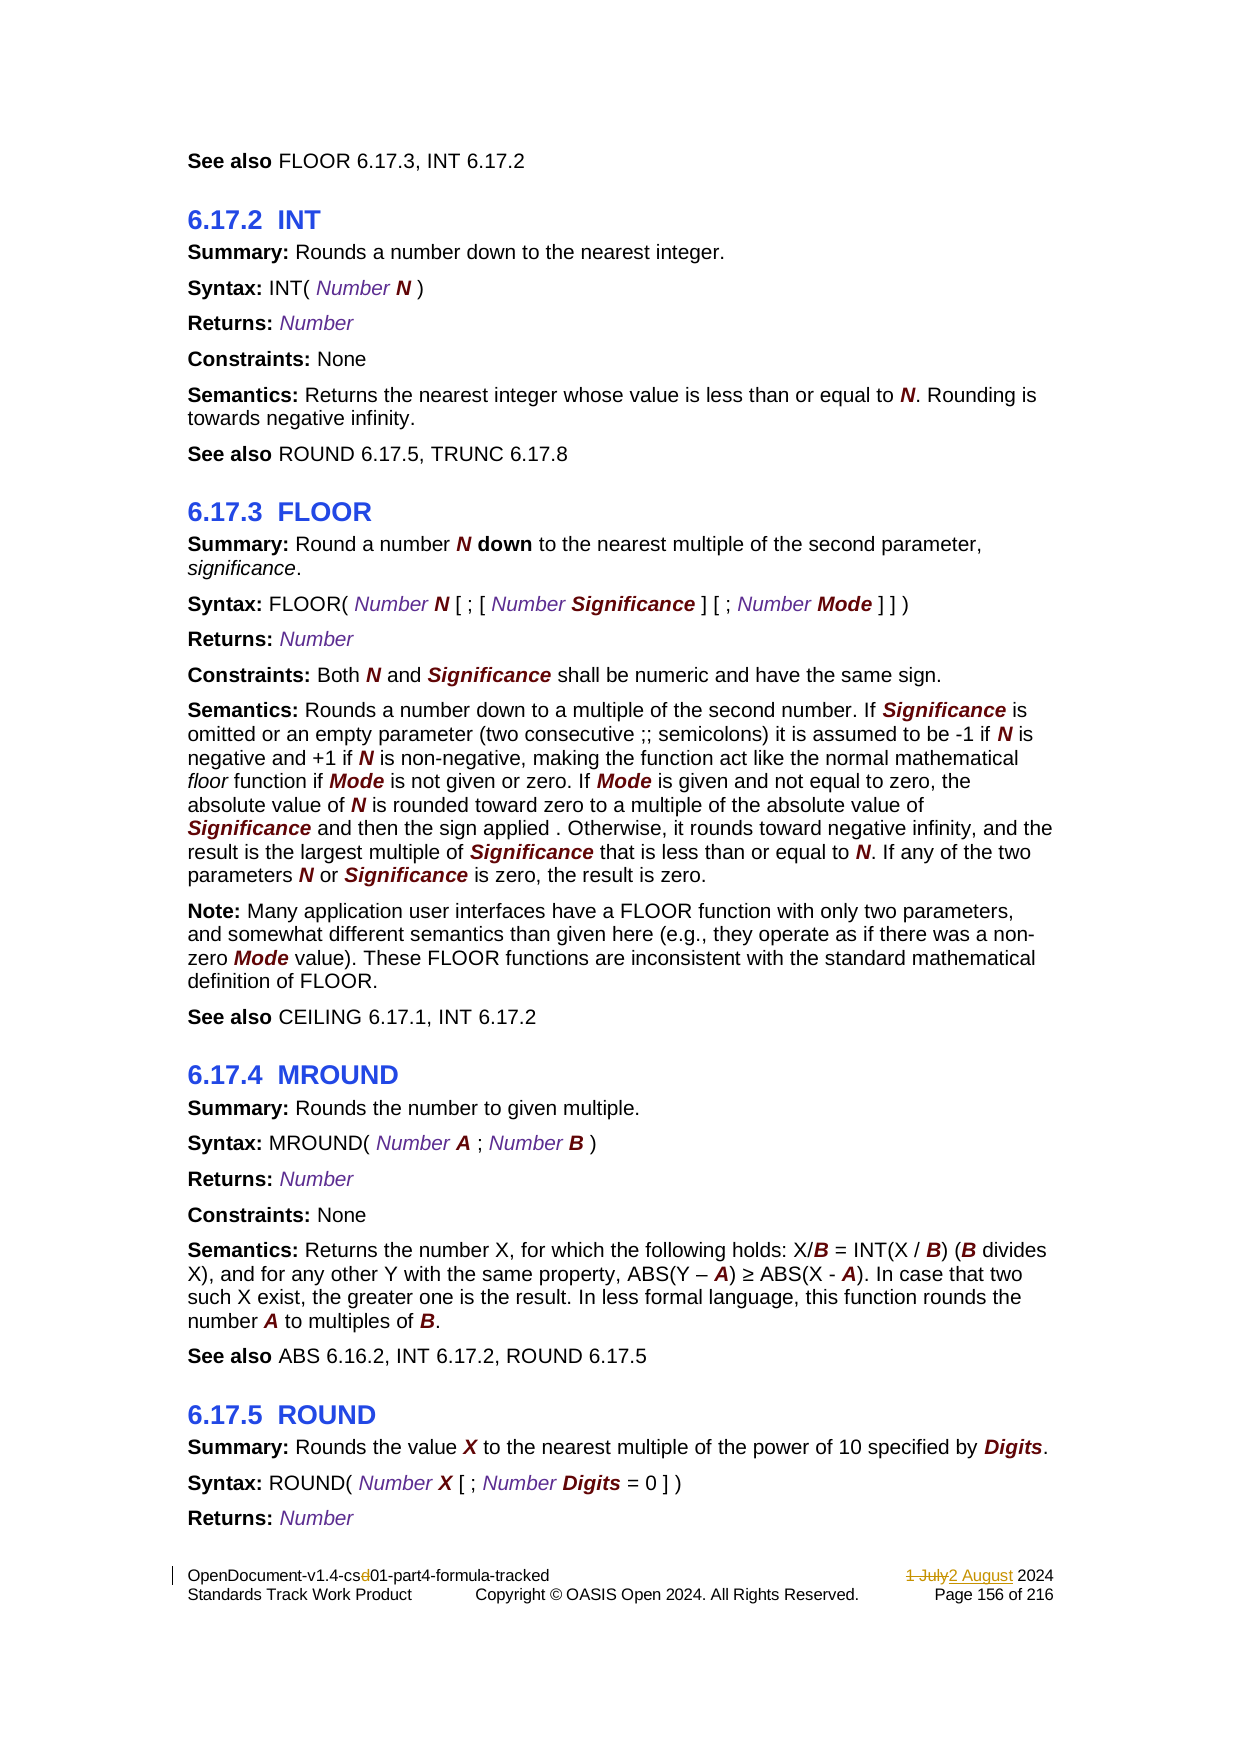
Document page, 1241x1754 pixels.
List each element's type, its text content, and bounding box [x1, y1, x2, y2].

text Summary: Rounds the number to given multiple. [187, 1096, 1053, 1120]
text Semantics: Rounds a number down to a multiple of the second number. If Significance is omitted or an empty parameter (two consecutive ;; semicolons) it is assumed to be -1 if N is negative and +1 if N is non-negative, making the function act like the normal mathematical floor function if Mode is not given or zero. If Mode is given and not equal to zero, the absolute value of N is rounded toward zero to a multiple of the absolute value of Significance and then the sign applied . Otherwise, it rounds toward negative infinity, and the result is the largest multiple of Significance that is less than or equal to N. If any of the two parameters N or Significance is zero, the result is zero. [187, 699, 1053, 887]
text Semantics: Returns the number X, for which the following holds: X/B = INT(X / B) (B divides X), and for any other Y with the same property, ABS(Y – A) ≥ ABS(X - A). In case that two such X exist, the greater one is the result. In less formal language, this function rounds the number A to multiples of B. [187, 1239, 1053, 1333]
text Returns: Number [187, 628, 1053, 651]
text Returns: Number [187, 1167, 1053, 1191]
text See also ROUND 6.17.5, TRUNC 6.17.8 [187, 442, 1053, 466]
text Summary: Rounds a number down to the nearest integer. [187, 241, 1053, 264]
text Semantics: Returns the nearest integer whose value is less than or equal to N. Rounding is towards negative infinity. [187, 383, 1053, 430]
subtitle ROUND [187, 1399, 1053, 1429]
subtitle MROUND [187, 1060, 1053, 1090]
text Syntax: INT( Number N ) [187, 276, 1053, 300]
text Note: Many application user interfaces have a FLOOR function with only two parameters, and somewhat different semantics than given here (e.g., they operate as if there was a non-zero Mode value). These FLOOR functions are inconsistent with the standard mathematical definition of FLOOR. [187, 899, 1053, 993]
text Constraints: None [187, 347, 1053, 371]
text See also CEILING 6.17.1, INT 6.17.2 [187, 1006, 1053, 1029]
subtitle FLOOR [187, 497, 1053, 527]
text Returns: Number [187, 1507, 1053, 1530]
text Constraints: Both N and Significance shall be numeric and have the same sign. [187, 663, 1053, 687]
subtitle INT [187, 204, 1053, 234]
text See also FLOOR 6.17.3, INT 6.17.2 [187, 150, 1053, 173]
text Summary: Round a number N down to the nearest multiple of the second parameter, significance. [187, 533, 1053, 580]
text Constraints: None [187, 1203, 1053, 1227]
text Syntax: MROUND( Number A ; Number B ) [187, 1132, 1053, 1155]
text Returns: Number [187, 312, 1053, 335]
text Syntax: ROUND( Number X [ ; Number Digits = 0 ] ) [187, 1471, 1053, 1495]
text Summary: Rounds the value X to the nearest multiple of the power of 10 specified by Digits. [187, 1436, 1053, 1459]
text Syntax: FLOOR( Number N [ ; [ Number Significance ] [ ; Number Mode ] ] ) [187, 592, 1053, 616]
text See also ABS 6.16.2, INT 6.17.2, ROUND 6.17.5 [187, 1345, 1053, 1368]
